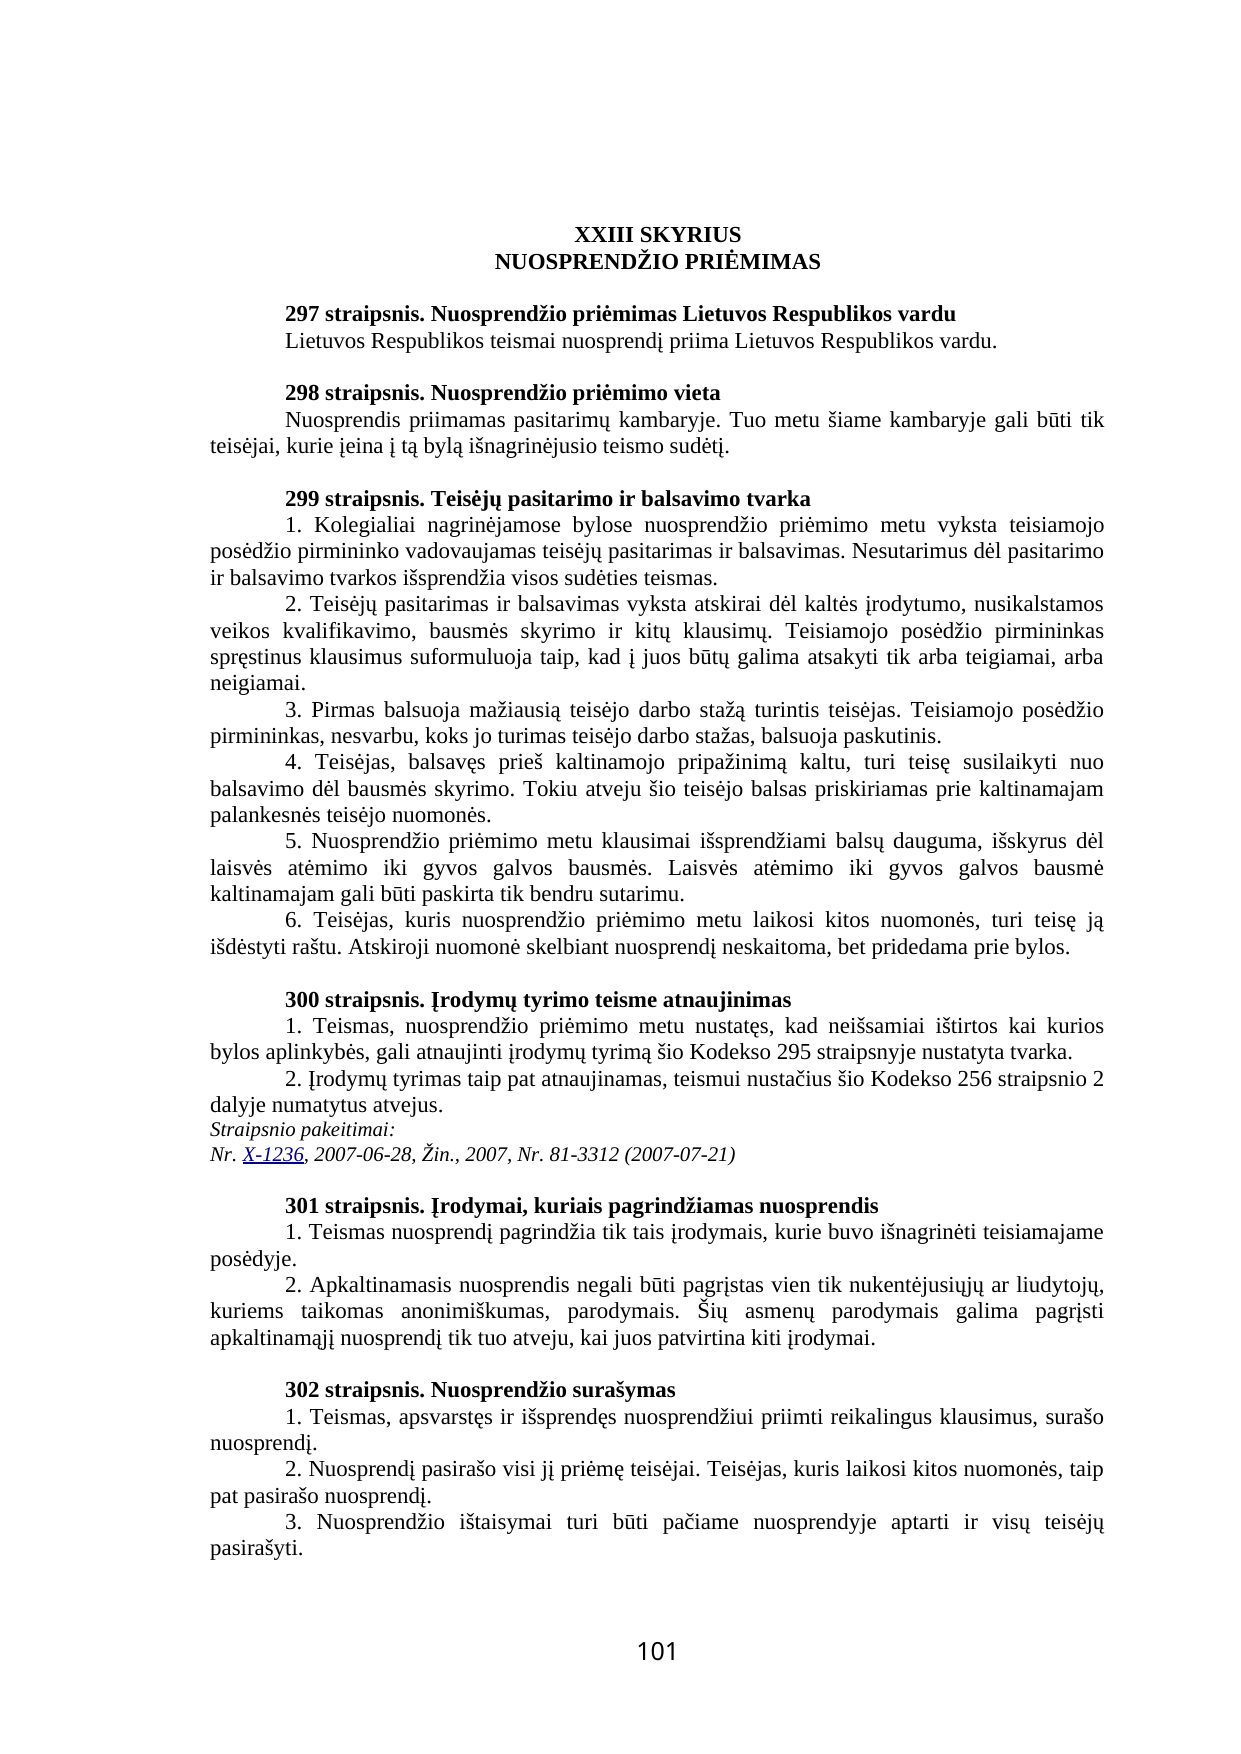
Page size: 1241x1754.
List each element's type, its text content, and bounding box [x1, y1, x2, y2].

text 3. Pirmas balsuoja mažiausią teisėjo darbo stažą turintis teisėjas. Teisiamojo posėdžio pirmininkas, nesvarbu, koks jo turimas teisėjo darbo stažas, balsuoja paskutinis. [210, 696, 1106, 748]
text Nuosprendžio priėmimas [210, 248, 1106, 274]
text 5. Nuosprendžio priėmimo metu klausimai išsprendžiami balsų dauguma, išskyrus dėl laisvės atėmimo iki gyvos galvos bausmės. Laisvės atėmimo iki gyvos galvos bausmė kaltinamajam gali būti paskirta tik bendru sutarimu. [210, 827, 1106, 907]
text 298 straipsnis. Nuosprendžio priėmimo vieta [210, 379, 1106, 406]
text 2. Teisėjų pasitarimas ir balsavimas vyksta atskirai dėl kaltės įrodytumo, nusikalstamos veikos kvalifikavimo, bausmės skyrimo ir kitų klausimų. Teisiamojo posėdžio pirmininkas spręstinus klausimus suformuluoja taip, kad į juos būtų galima atsakyti tik arba teigiamai, arba neigiamai. [210, 590, 1106, 696]
text 1. Teismas nuosprendį pagrindžia tik tais įrodymais, kurie buvo išnagrinėti teisiamajame posėdyje. [210, 1218, 1106, 1271]
text 3. Nuosprendžio ištaisymai turi būti pačiame nuosprendyje aptarti ir visų teisėjų pasirašyti. [210, 1508, 1106, 1561]
text 297 straipsnis. Nuosprendžio priėmimas Lietuvos Respublikos vardu [210, 300, 1106, 327]
text 4. Teisėjas, balsavęs prieš kaltinamojo pripažinimą kaltu, turi teisę susilaikyti nuo balsavimo dėl bausmės skyrimo. Tokiu atveju šio teisėjo balsas priskiriamas prie kaltinamajam palankesnės teisėjo nuomonės. [210, 748, 1106, 827]
text Straipsnio pakeitimai: [210, 1117, 1106, 1141]
text Lietuvos Respublikos teismai nuosprendį priima Lietuvos Respublikos vardu. [210, 327, 1106, 353]
text Nuosprendis priimamas pasitarimų kambaryje. Tuo metu šiame kambaryje gali būti tik teisėjai, kurie įeina į tą bylą išnagrinėjusio teismo sudėtį. [210, 406, 1106, 458]
subtitle XXIII skyrius [210, 221, 1106, 248]
text 2. Nuosprendį pasirašo visi jį priėmę teisėjai. Teisėjas, kuris laikosi kitos nuomonės, taip pat pasirašo nuosprendį. [210, 1455, 1106, 1508]
text 1. Teismas, nuosprendžio priėmimo metu nustatęs, kad neišsamiai ištirtos kai kurios bylos aplinkybės, gali atnaujinti įrodymų tyrimą šio Kodekso 295 straipsnyje nustatyta tvarka. [210, 1012, 1106, 1065]
text 300 straipsnis. Įrodymų tyrimo teisme atnaujinimas [210, 986, 1106, 1012]
text 1. Teismas, apsvarstęs ir išsprendęs nuosprendžiui priimti reikalingus klausimus, surašo nuosprendį. [210, 1403, 1106, 1455]
text 299 straipsnis. Teisėjų pasitarimo ir balsavimo tvarka [210, 485, 1106, 511]
text 2. Įrodymų tyrimas taip pat atnaujinamas, teismui nustačius šio Kodekso 256 straipsnio 2 dalyje numatytus atvejus. [210, 1065, 1106, 1117]
text Nr. X-1236, 2007-06-28, Žin., 2007, Nr. 81-3312 (2007-07-21) [210, 1141, 1106, 1166]
text 301 straipsnis. Įrodymai, kuriais pagrindžiamas nuosprendis [210, 1192, 1106, 1218]
text 1. Kolegialiai nagrinėjamose bylose nuosprendžio priėmimo metu vyksta teisiamojo posėdžio pirmininko vadovaujamas teisėjų pasitarimas ir balsavimas. Nesutarimus dėl pasitarimo ir balsavimo tvarkos išsprendžia visos sudėties teismas. [210, 511, 1106, 590]
text 2. Apkaltinamasis nuosprendis negali būti pagrįstas vien tik nukentėjusiųjų ar liudytojų, kuriems taikomas anonimiškumas, parodymais. Šių asmenų parodymais galima pagrįsti apkaltinamąjį nuosprendį tik tuo atveju, kai juos patvirtina kiti įrodymai. [210, 1271, 1106, 1350]
text 302 straipsnis. Nuosprendžio surašymas [210, 1376, 1106, 1403]
text 6. Teisėjas, kuris nuosprendžio priėmimo metu laikosi kitos nuomonės, turi teisę ją išdėstyti raštu. Atskiroji nuomonė skelbiant nuosprendį neskaitoma, bet pridedama prie bylos. [210, 907, 1106, 959]
